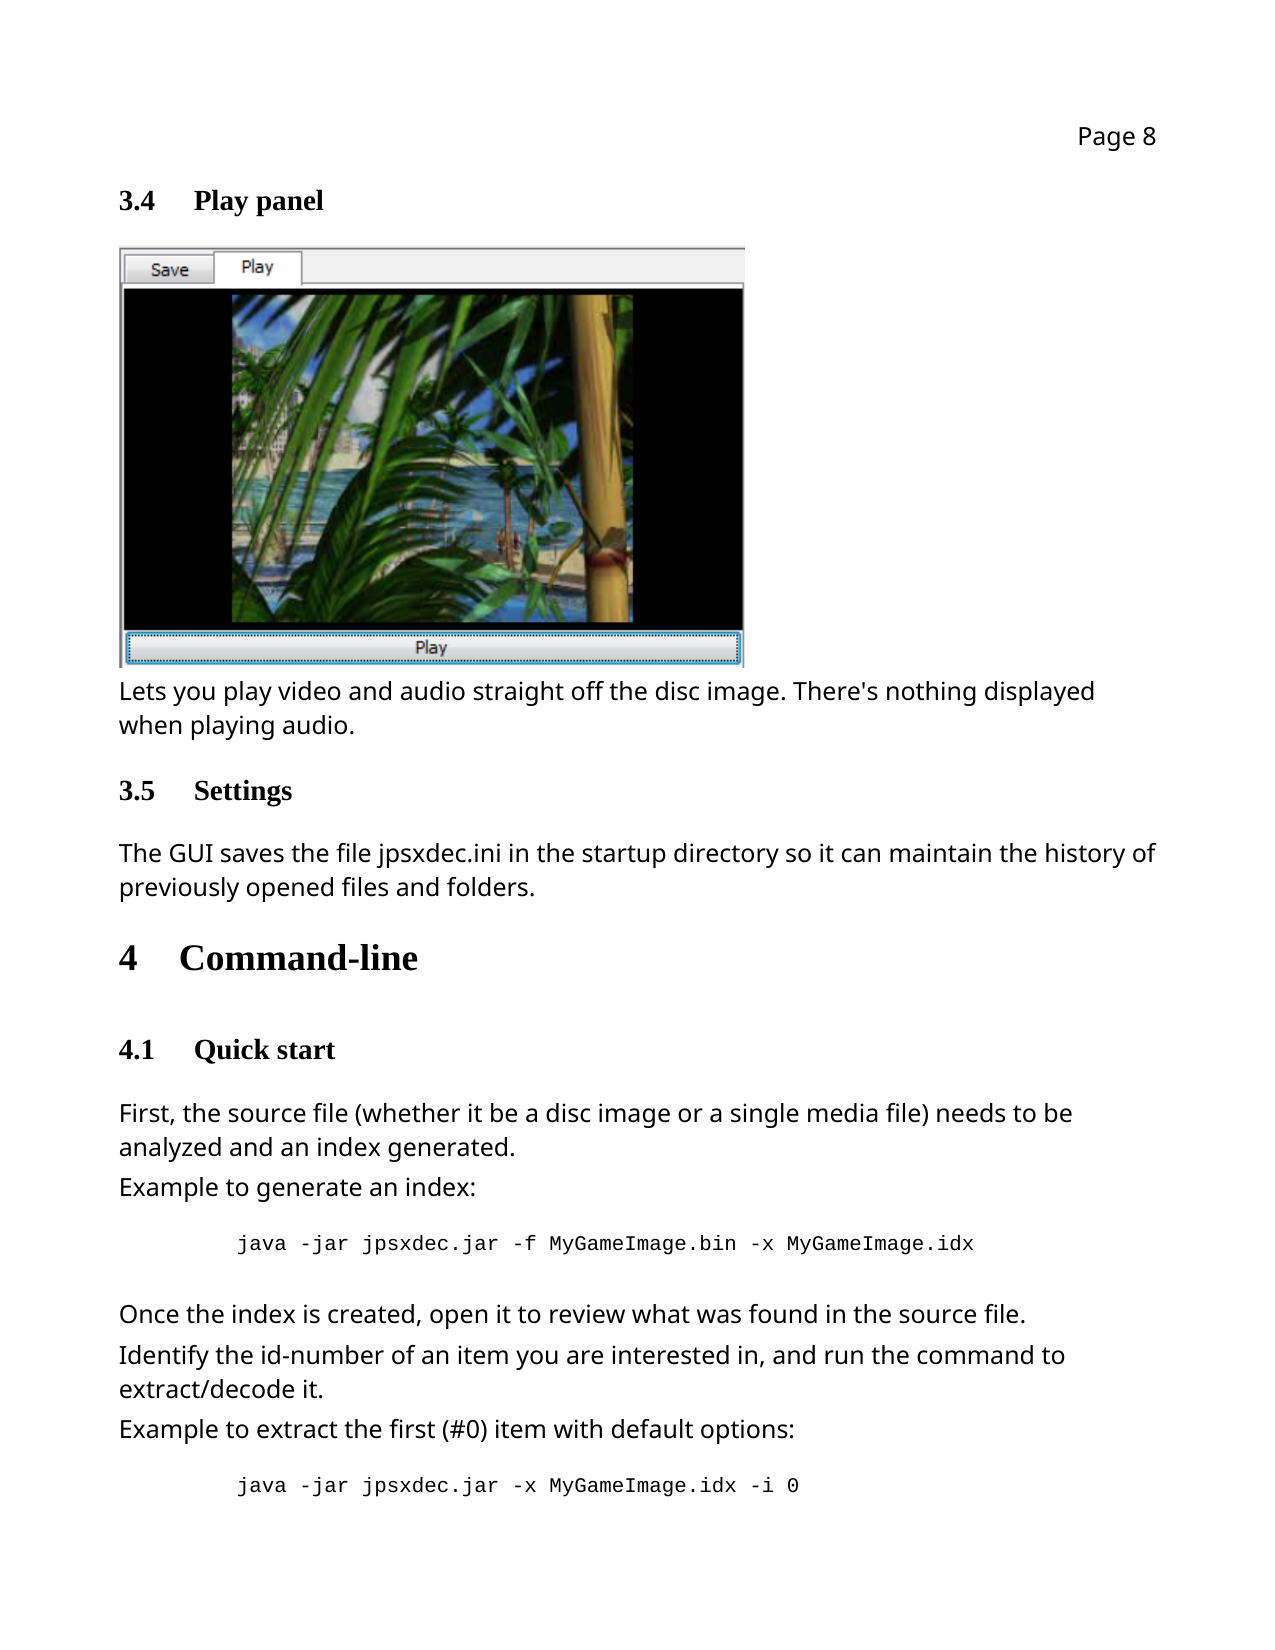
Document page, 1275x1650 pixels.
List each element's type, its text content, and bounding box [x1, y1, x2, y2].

text Example to generate an index: [118, 1170, 1156, 1204]
subtitle Command-line [118, 935, 1156, 978]
subtitle Quick start [118, 1032, 1156, 1066]
text Example to extract the first (#0) item with default options: [118, 1411, 1156, 1446]
text Identify the id-number of an item you are interested in, and run the command to extract/decode it. [118, 1337, 1156, 1405]
text Lets you play video and audio straight off the disc image. There's nothing displayed when playing audio. [118, 673, 1156, 742]
text First, the source file (whether it be a disc image or a single media file) needs to be analyzed and an index generated. [118, 1096, 1156, 1164]
subtitle Settings [118, 773, 1156, 806]
text java -jar jpsxdec.jar -x MyGameImage.idx -i 0 [237, 1475, 1156, 1499]
text java -jar jpsxdec.jar -f MyGameImage.bin -x MyGameImage.idx [237, 1233, 1156, 1257]
text The GUI saves the file jpsxdec.ini in the startup directory so it can maintain the history of previously opened files and folders. [118, 836, 1156, 904]
picture [118, 245, 745, 668]
subtitle Play panel [118, 183, 1156, 216]
text Once the index is created, open it to review what was found in the source file. [118, 1297, 1156, 1331]
